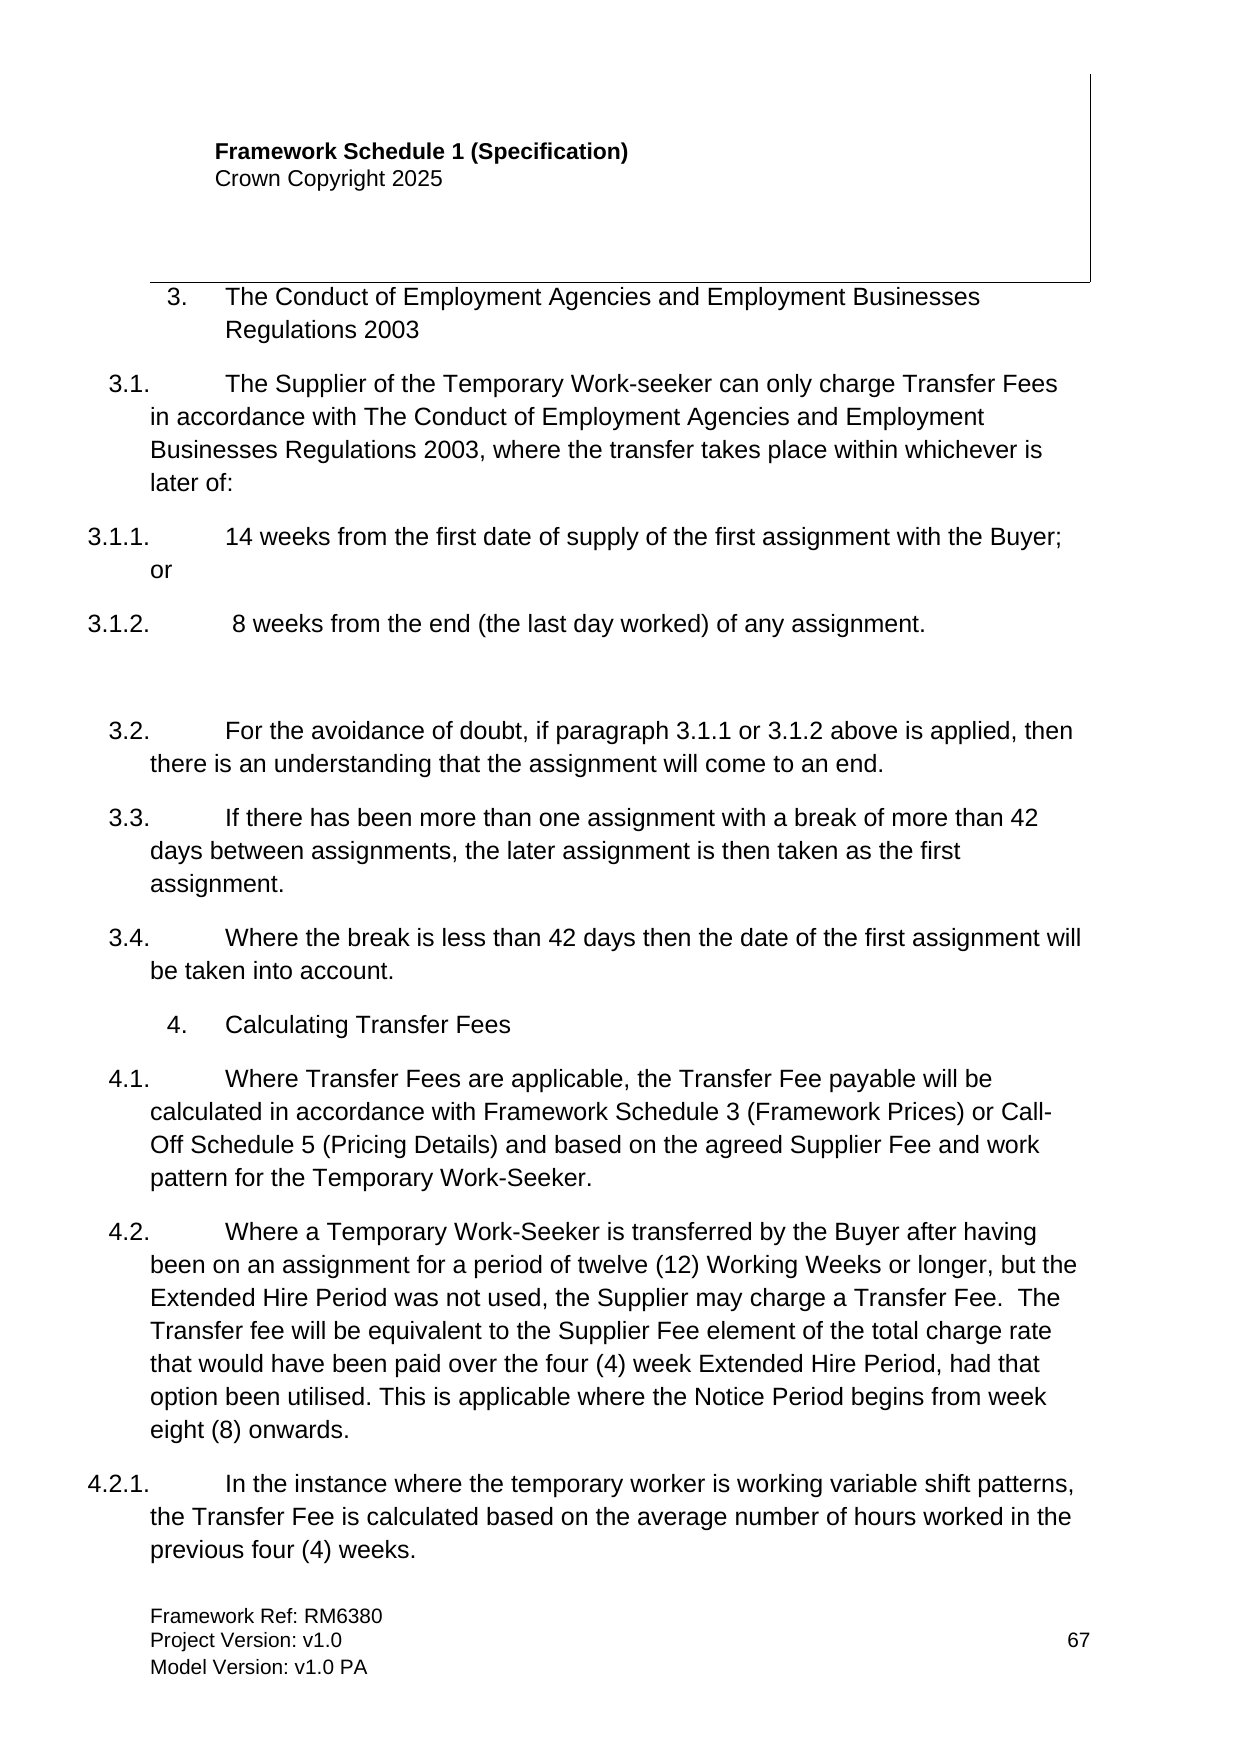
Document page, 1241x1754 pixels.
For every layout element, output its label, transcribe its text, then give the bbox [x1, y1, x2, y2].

list 8 weeks from the end (the last day worked) of any assignment. [150, 609, 1084, 637]
list In the instance where the temporary worker is working variable shift patterns, the Transfer Fee is calculated based on the average number of hours worked in the previous four (4) weeks. [150, 1469, 1084, 1563]
list The Supplier of the Temporary Work-seeker can only charge Transfer Fees in accordance with The Conduct of Employment Agencies and Employment Businesses Regulations 2003, where the transfer takes place within whichever is later of: [150, 369, 1084, 497]
list Calculating Transfer Fees [187, 1010, 1090, 1039]
list The Conduct of Employment Agencies and Employment Businesses Regulations 2003 [187, 282, 1090, 344]
list Where Transfer Fees are applicable, the Transfer Fee payable will be calculated in accordance with Framework Schedule 3 (Framework Prices) or Call-Off Schedule 5 (Pricing Details) and based on the agreed Supplier Fee and work pattern for the Temporary Work-Seeker. [150, 1064, 1084, 1192]
list Where the break is less than 42 days then the date of the first assignment will be taken into account. [150, 923, 1084, 985]
list Where a Temporary Work-Seeker is transferred by the Buyer after having been on an assignment for a period of twelve (12) Working Weeks or longer, but the Extended Hire Period was not used, the Supplier may charge a Transfer Fee. The Transfer fee will be equivalent to the Supplier Fee element of the total charge rate that would have been paid over the four (4) week Extended Hire Period, had that option been utilised. This is applicable where the Notice Period begins from week eight (8) onwards. [150, 1217, 1084, 1444]
list For the avoidance of doubt, if paragraph 3.1.1 or 3.1.2 above is applied, then there is an understanding that the assignment will come to an end. [150, 716, 1084, 778]
list 14 weeks from the first date of supply of the first assignment with the Buyer; or [150, 522, 1084, 583]
list If there has been more than one assignment with a break of more than 42 days between assignments, the later assignment is then taken as the first assignment. [150, 803, 1084, 898]
